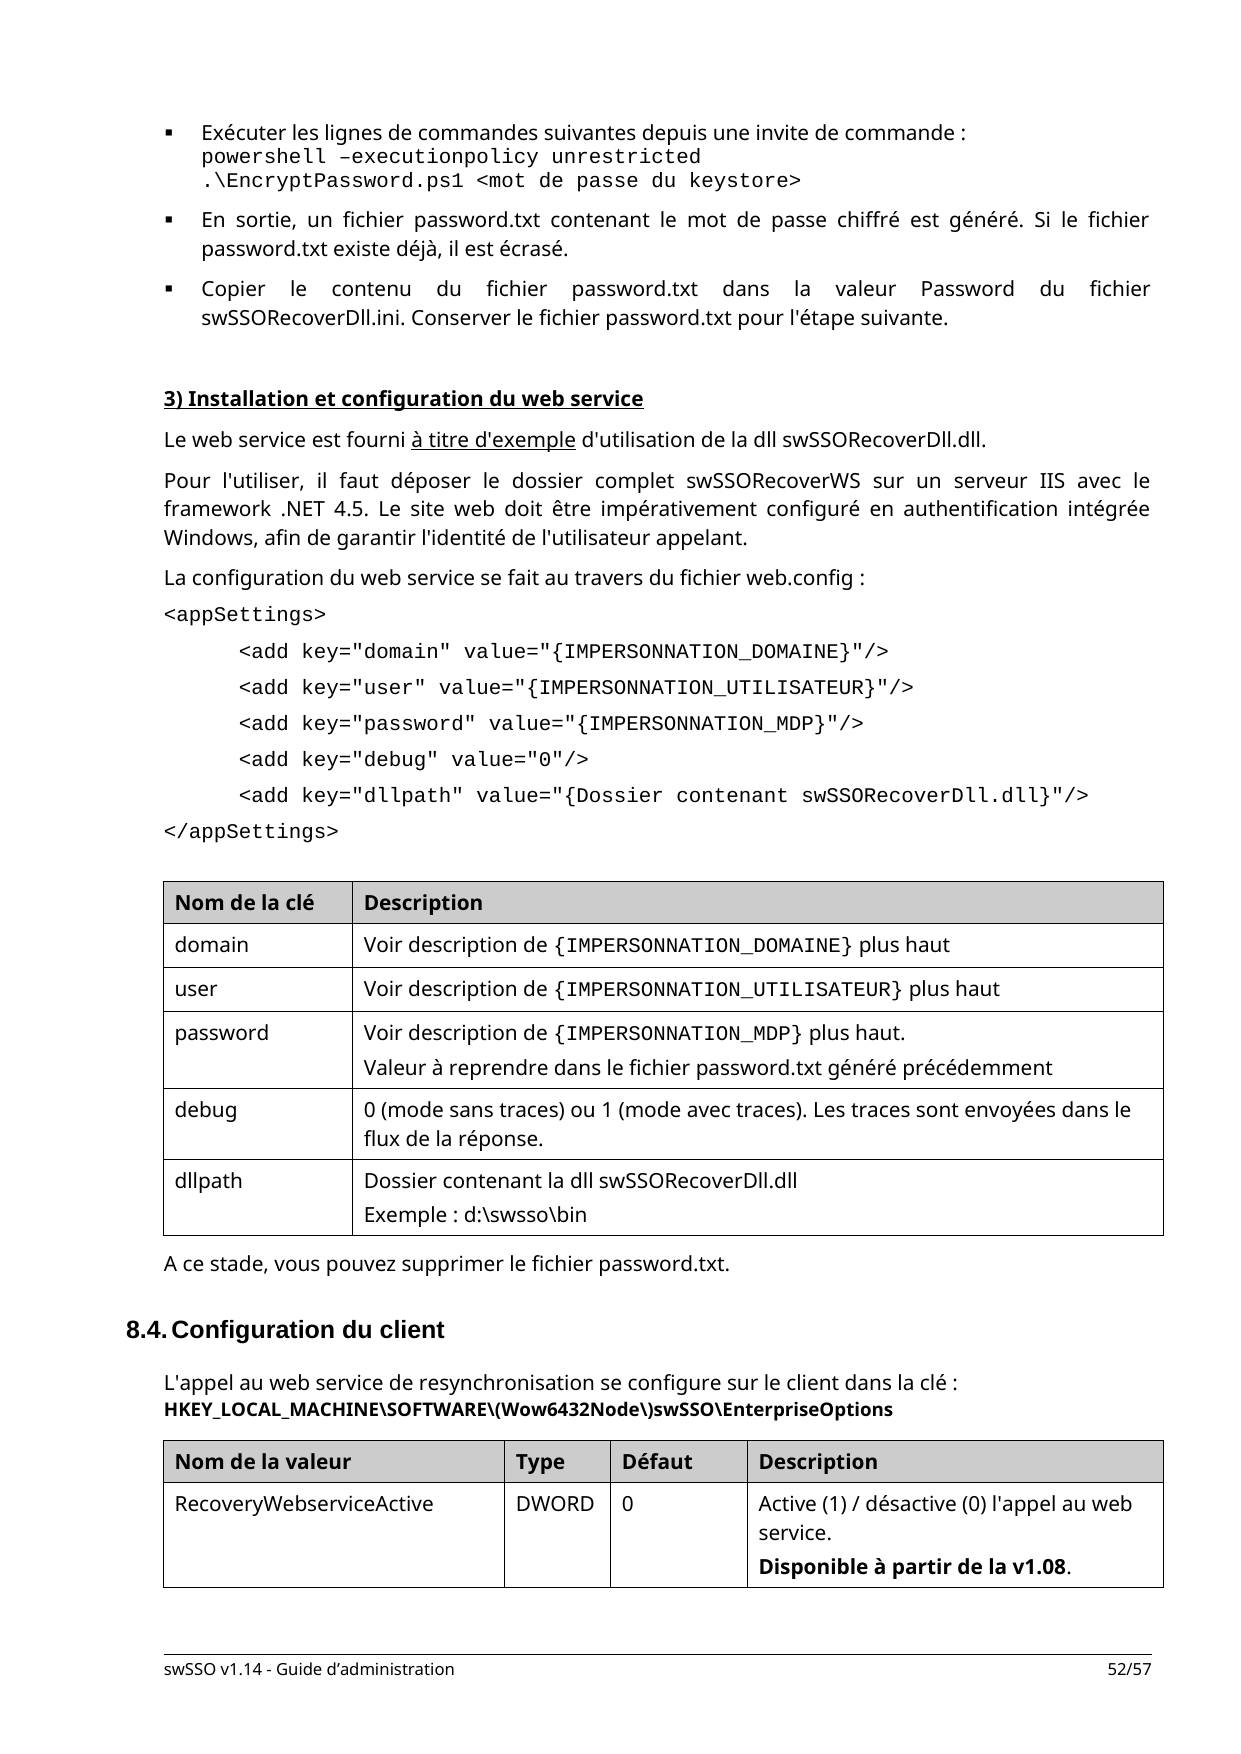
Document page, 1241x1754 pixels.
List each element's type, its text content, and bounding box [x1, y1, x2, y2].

table_cell Voir description de {IMPERSONNATION_DOMAINE} plus haut [353, 924, 1163, 967]
table_header Nom de la clé [164, 882, 352, 923]
text </appSettings> [164, 821, 1152, 845]
table_cell Active (1) / désactive (0) l'appel au web service. Disponible à partir de la v1.08. [748, 1483, 1163, 1587]
table_cell RecoveryWebserviceActive [164, 1483, 504, 1587]
text Pour l'utiliser, il faut déposer le dossier complet swSSORecoverWS sur un serveur IIS avec le framework .NET 4.5. Le site web doit être impérativement configuré en authentification intégrée Windows, afin de garantir l'identité de l'utilisateur appelant. [164, 466, 1152, 551]
text <add key="password" value="{IMPERSONNATION_MDP}"/> [164, 713, 1152, 737]
table_cell 0 (mode sans traces) ou 1 (mode avec traces). Les traces sont envoyées dans le flux de la réponse. [353, 1089, 1163, 1158]
table_cell debug [164, 1089, 352, 1158]
table_cell Dossier contenant la dll swSSORecoverDll.dll Exemple : d:\swsso\bin [353, 1160, 1163, 1235]
text 3) Installation et configuration du web service [164, 384, 1152, 412]
subtitle Configuration du client [126, 1314, 1152, 1343]
table_cell user [164, 968, 352, 1011]
text L'appel au web service de resynchronisation se configure sur le client dans la clé : HKEY_LOCAL_MACHINE\SOFTWARE\(Wow6432Node\)swSSO\EnterpriseOptions [164, 1368, 1152, 1422]
table_cell DWORD [505, 1483, 610, 1587]
list Copier le contenu du fichier password.txt dans la valeur Password du fichier swSSORecoverDll.ini. Conserver le fichier password.txt pour l'étape suivante. [164, 274, 1152, 331]
text A ce stade, vous pouvez supprimer le fichier password.txt. [164, 1249, 1152, 1277]
table_header Défaut [611, 1441, 747, 1482]
text <add key="user" value="{IMPERSONNATION_UTILISATEUR}"/> [164, 677, 1152, 700]
text La configuration du web service se fait au travers du fichier web.config : [164, 563, 1152, 592]
text <add key="domain" value="{IMPERSONNATION_DOMAINE}"/> [164, 641, 1152, 664]
text <add key="dllpath" value="{Dossier contenant swSSORecoverDll.dll}"/> [164, 785, 1152, 809]
table_header Nom de la valeur [164, 1441, 504, 1482]
table_cell Voir description de {IMPERSONNATION_MDP} plus haut. Valeur à reprendre dans le fichier password.txt généré précédemment [353, 1012, 1163, 1088]
table_header Description [353, 882, 1163, 923]
table_cell 0 [611, 1483, 747, 1587]
table_cell password [164, 1012, 352, 1088]
table_cell Voir description de {IMPERSONNATION_UTILISATEUR} plus haut [353, 968, 1163, 1011]
list Exécuter les lignes de commandes suivantes depuis une invite de commande : [164, 118, 1152, 147]
table_header Description [748, 1441, 1163, 1482]
text <appSettings> [164, 604, 1152, 628]
table_header Type [505, 1441, 610, 1482]
table_cell dllpath [164, 1160, 352, 1235]
text <add key="debug" value="0"/> [164, 749, 1152, 773]
text powershell –executionpolicy unrestricted [201, 147, 1152, 170]
text Le web service est fourni à titre d'exemple d'utilisation de la dll swSSORecoverDll.dll. [164, 425, 1152, 453]
text .\EncryptPassword.ps1 <mot de passe du keystore> [201, 170, 1152, 194]
table_cell domain [164, 924, 352, 967]
list En sortie, un fichier password.txt contenant le mot de passe chiffré est généré. Si le fichier password.txt existe déjà, il est écrasé. [164, 206, 1152, 262]
